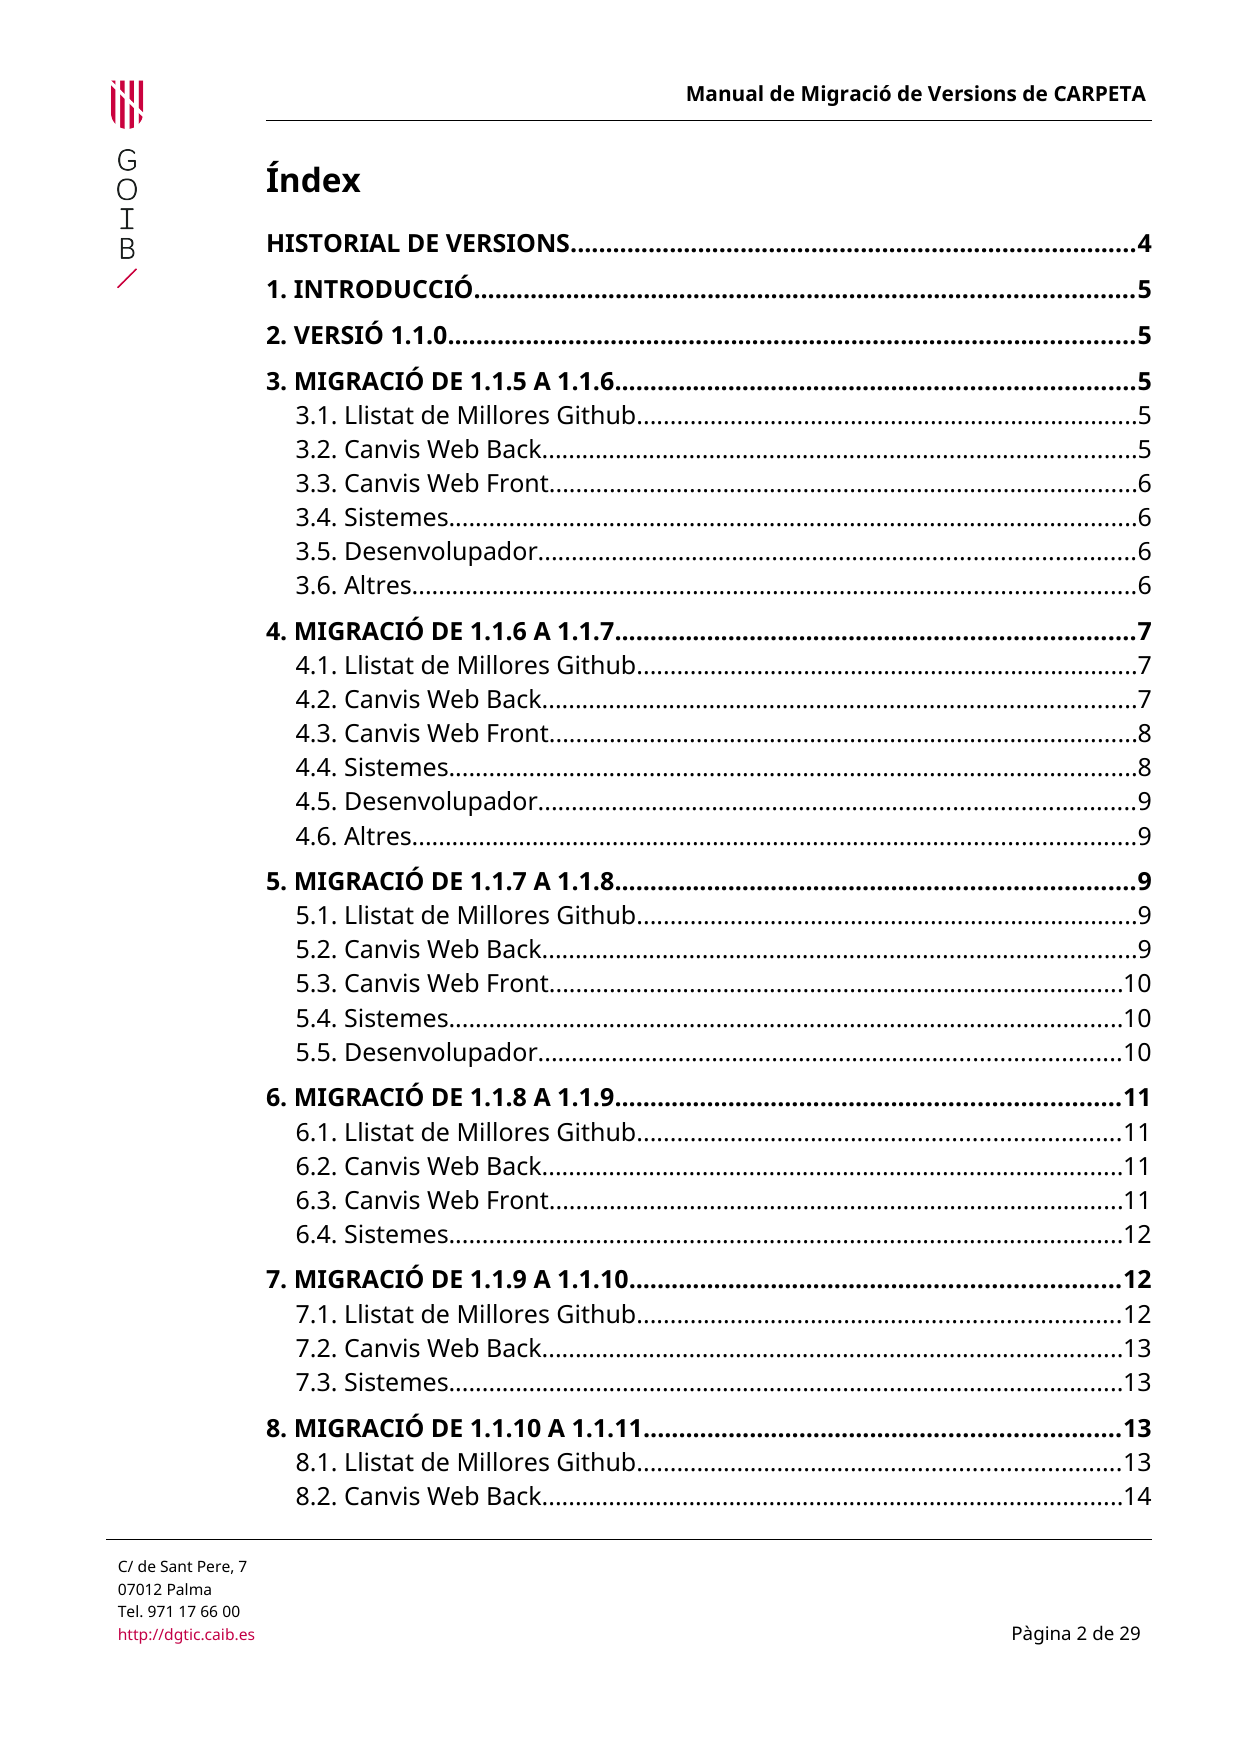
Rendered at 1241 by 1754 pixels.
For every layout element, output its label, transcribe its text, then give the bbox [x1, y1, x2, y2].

text 3.1. Llistat de Millores Github 5 [295, 398, 1152, 432]
text 4.1. Llistat de Millores Github 7 [295, 648, 1152, 682]
text 6.4. Sistemes 12 [295, 1216, 1152, 1250]
text 4.5. Desenvolupador 9 [295, 784, 1152, 818]
text 3.5. Desenvolupador 6 [295, 534, 1152, 568]
text 3.3. Canvis Web Front 6 [295, 466, 1152, 500]
text 3.4. Sistemes 6 [295, 500, 1152, 534]
text 5.5. Desenvolupador 10 [295, 1034, 1152, 1068]
text 8.1. Llistat de Millores Github 13 [295, 1444, 1152, 1478]
picture [82, 57, 172, 319]
text 5. Migració de 1.1.7 a 1.1.8 9 [266, 864, 1152, 898]
text 7. Migració de 1.1.9 a 1.1.10 12 [266, 1262, 1152, 1296]
text 1. Introducció 5 [266, 272, 1152, 306]
text 4.3. Canvis Web Front 8 [295, 716, 1152, 750]
text 6.2. Canvis Web Back 11 [295, 1148, 1152, 1182]
text 4.4. Sistemes 8 [295, 750, 1152, 784]
text 5.3. Canvis Web Front 10 [295, 966, 1152, 1000]
text 5.4. Sistemes 10 [295, 1000, 1152, 1034]
text 7.3. Sistemes 13 [295, 1364, 1152, 1398]
text 5.2. Canvis Web Back 9 [295, 932, 1152, 966]
text 6. Migració de 1.1.8 a 1.1.9 11 [266, 1080, 1152, 1114]
text 3.6. Altres 6 [295, 568, 1152, 602]
subtitle Índex [266, 156, 1152, 202]
text 7.2. Canvis Web Back 13 [295, 1330, 1152, 1364]
text 4.6. Altres 9 [295, 818, 1152, 852]
text 6.3. Canvis Web Front 11 [295, 1182, 1152, 1216]
text Historial de versions 4 [266, 226, 1152, 260]
text 4.2. Canvis Web Back 7 [295, 682, 1152, 716]
text 8.2. Canvis Web Back 14 [295, 1478, 1152, 1512]
text 4. Migració de 1.1.6 a 1.1.7 7 [266, 614, 1152, 648]
text 5.1. Llistat de Millores Github 9 [295, 898, 1152, 932]
text 2. Versió 1.1.0 5 [266, 318, 1152, 352]
text 3.2. Canvis Web Back 5 [295, 432, 1152, 466]
text 7.1. Llistat de Millores Github 12 [295, 1296, 1152, 1330]
text 6.1. Llistat de Millores Github 11 [295, 1114, 1152, 1148]
text 8. Migració de 1.1.10 a 1.1.11 13 [266, 1410, 1152, 1444]
text 3. Migració de 1.1.5 a 1.1.6 5 [266, 363, 1152, 398]
